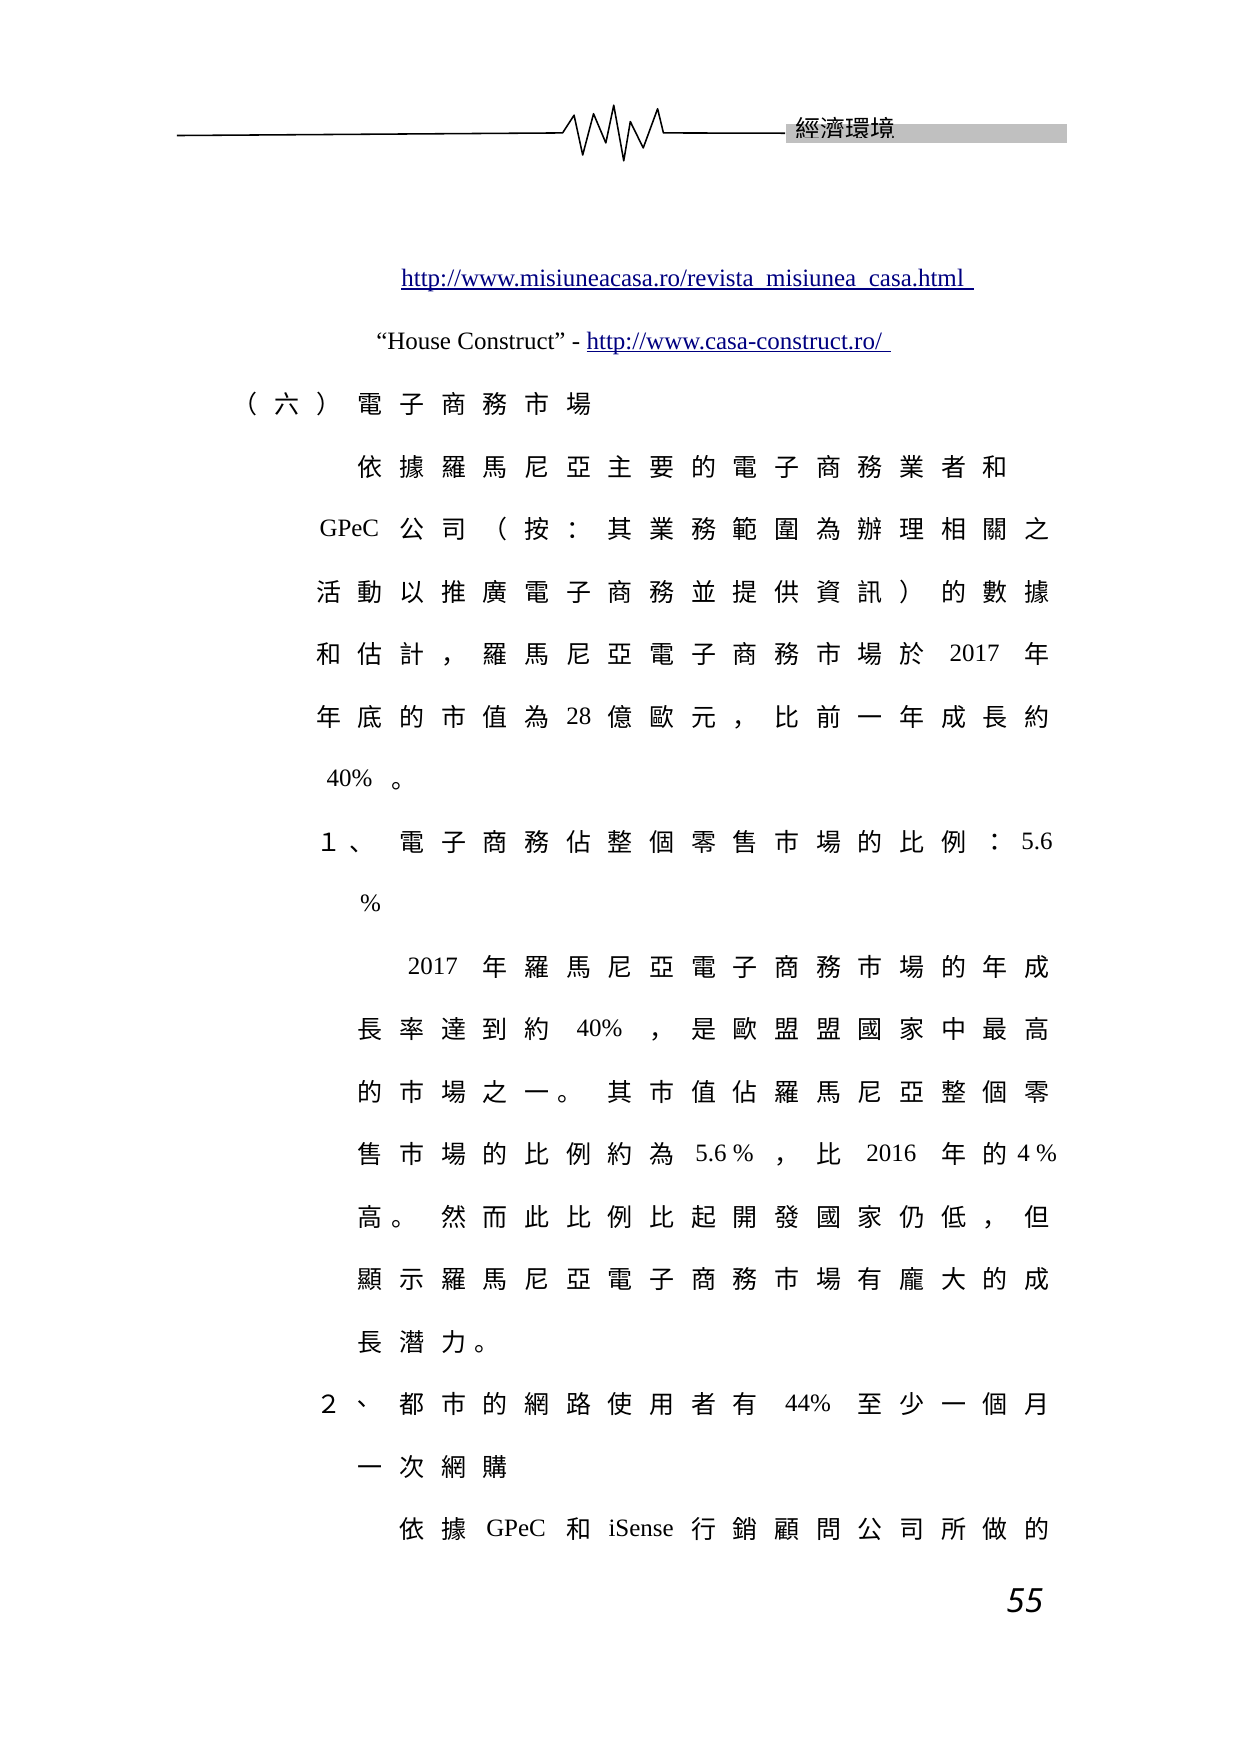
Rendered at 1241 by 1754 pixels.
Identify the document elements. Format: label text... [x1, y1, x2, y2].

text 2017年羅馬尼亞電子商務市場的年成長率達到約40%，是歐盟盟國家中最高的市場之一。其市值佔羅馬尼亞整個零售市場的比例約為5.6 %，比2016年的4 %高。然而此比例比起開發國家仍低，但顯示羅馬尼亞電子商務市場有龐大的成長潛力。 [330, 924, 1058, 1361]
text ２、都市的網路使用者有44%至少一個月一次網購 [281, 1361, 1058, 1486]
text “House Construct” - http://www.casa-construct.ro/ [306, 299, 1058, 361]
text １、電子商務佔整個零售市場的比例：5.6 % [281, 799, 1058, 924]
text - http://www.misiuneacasa.ro/revista_misiunea_casa.html [306, 236, 1058, 299]
text 依據羅馬尼亞主要的電子商務業者和GPeC公司（按：其業務範圍為辦理相關之活動以推廣電子商務並提供資訊）的數據和估計，羅馬尼亞電子商務市場於2017年年底的市值為28億歐元，比前一年成長約40%。 [281, 424, 1058, 799]
text 依據GPeC和iSense行銷顧問公司所做的 [330, 1486, 1058, 1549]
text （六）電子商務市場 [207, 361, 1058, 424]
